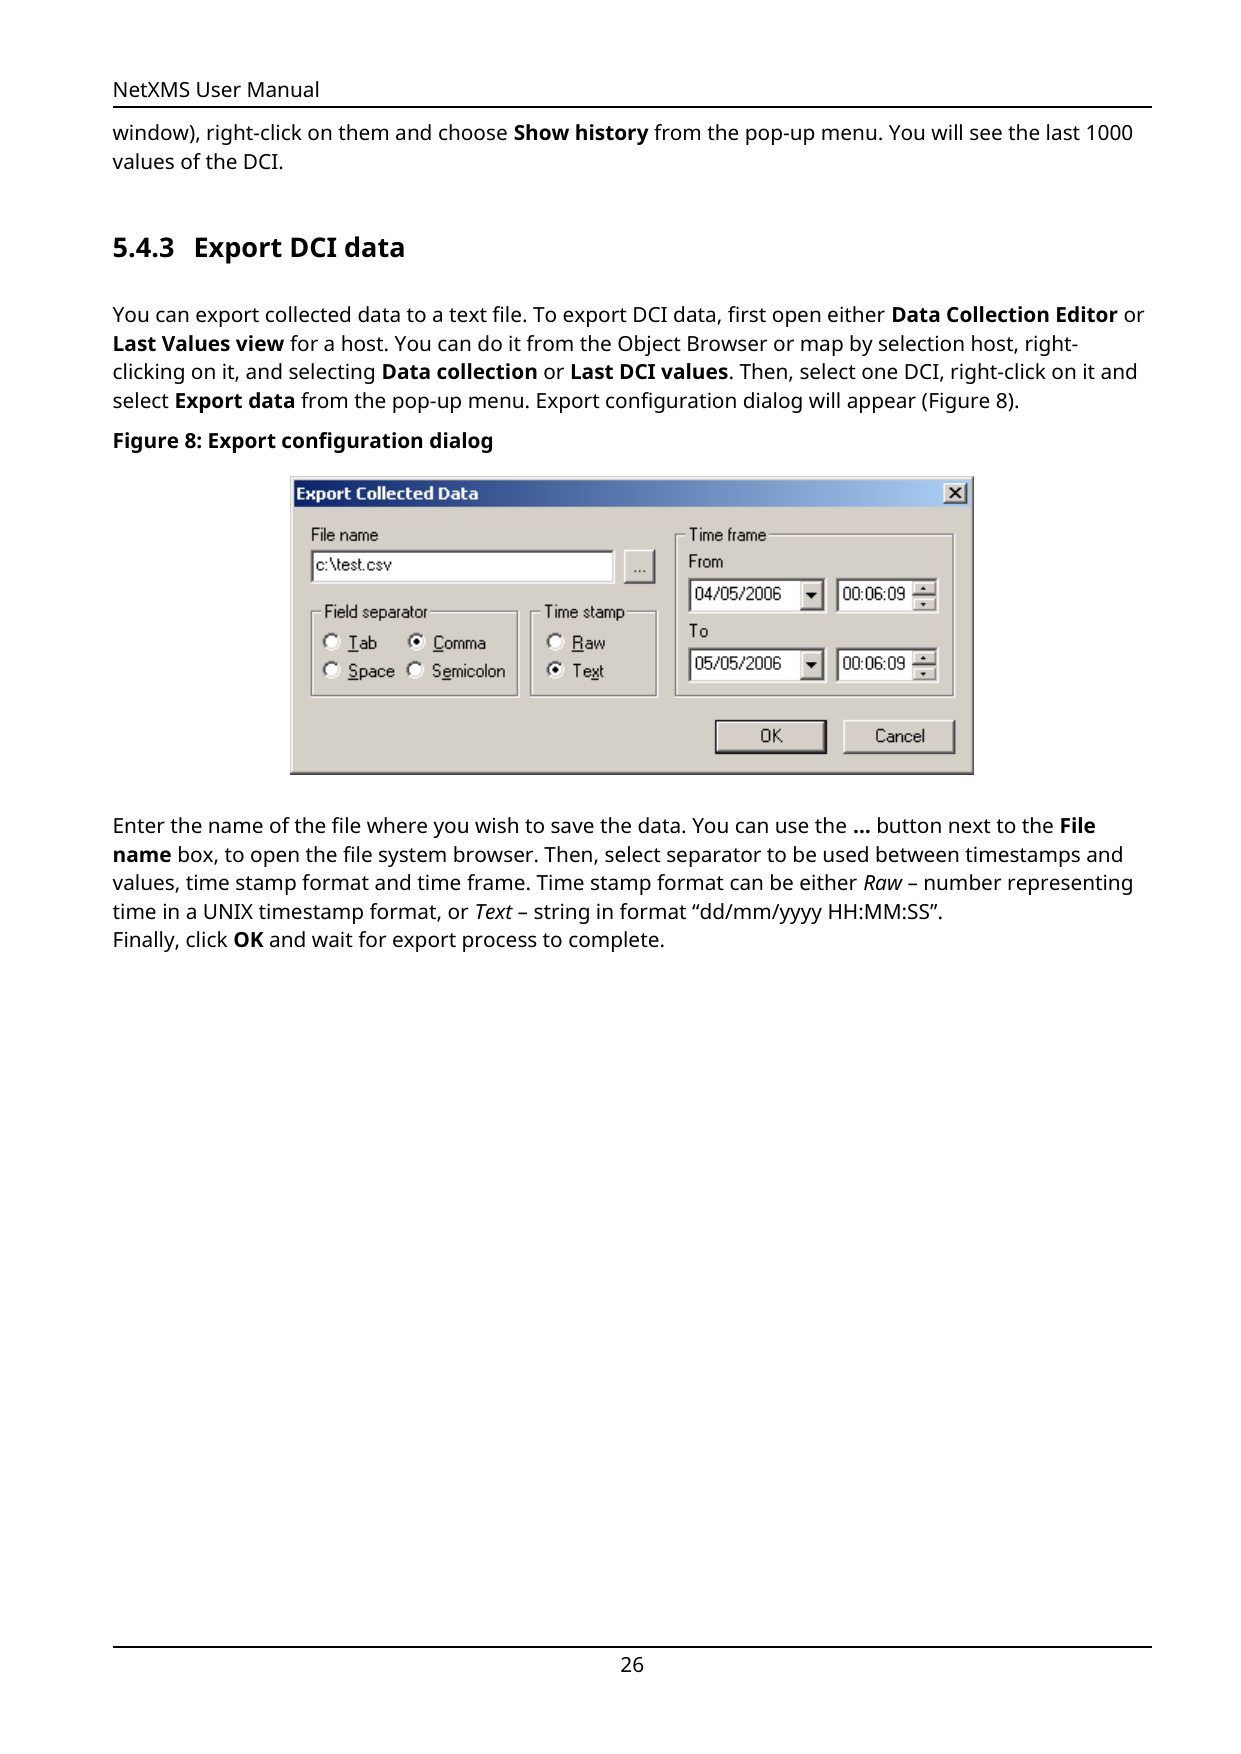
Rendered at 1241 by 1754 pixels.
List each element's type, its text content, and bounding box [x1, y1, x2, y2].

text Enter the name of the file where you wish to save the data. You can use the … button next to the File name box, to open the file system browser. Then, select separator to be used between timestamps and values, time stamp format and time frame. Time stamp format can be either Raw – number representing time in a UNIX timestamp format, or Text – string in format “dd/mm/yyyy HH:MM:SS”. [112, 812, 1152, 925]
text window), right-click on them and choose Show history from the pop-up menu. You will see the last 1000 values of the DCI. [112, 118, 1152, 175]
text Finally, click OK and wait for export process to complete. [112, 925, 1152, 954]
text Figure 8: Export configuration dialog [112, 427, 1152, 455]
picture [290, 476, 974, 775]
subtitle Export DCI data [112, 229, 1152, 266]
text You can export collected data to a text file. To export DCI data, first open either Data Collection Editor or Last Values view for a host. You can do it from the Object Browser or map by selection host, right-clicking on it, and selecting Data collection or Last DCI values. Then, select one DCI, right-click on it and select Export data from the pop-up menu. Export configuration dialog will appear (Figure 8). [112, 300, 1152, 414]
